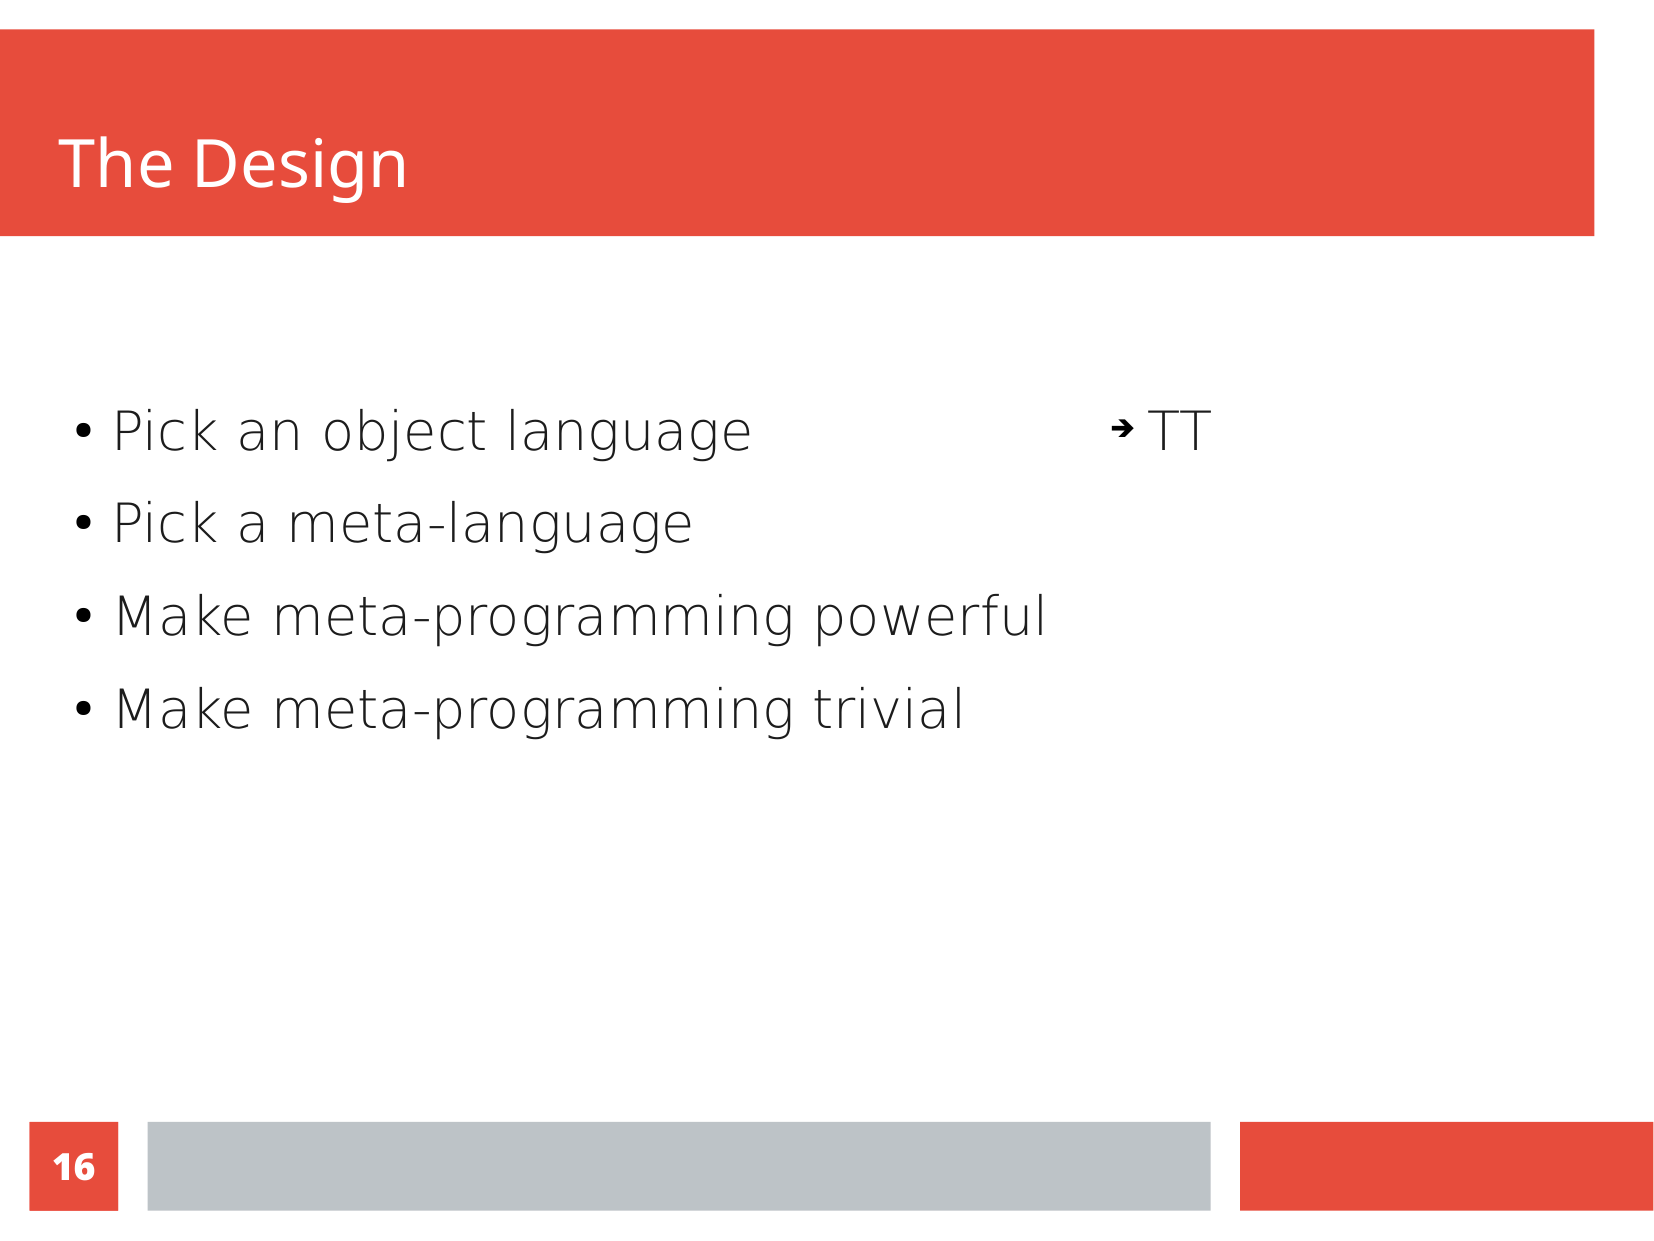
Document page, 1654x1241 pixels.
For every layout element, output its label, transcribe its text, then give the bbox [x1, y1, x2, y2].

list Pick an object language Pick a meta-language Make meta-programming powerful Make meta-programming trivial [59, 324, 1066, 1093]
title The Design [59, 59, 1595, 207]
list TT [1095, 324, 1566, 1093]
